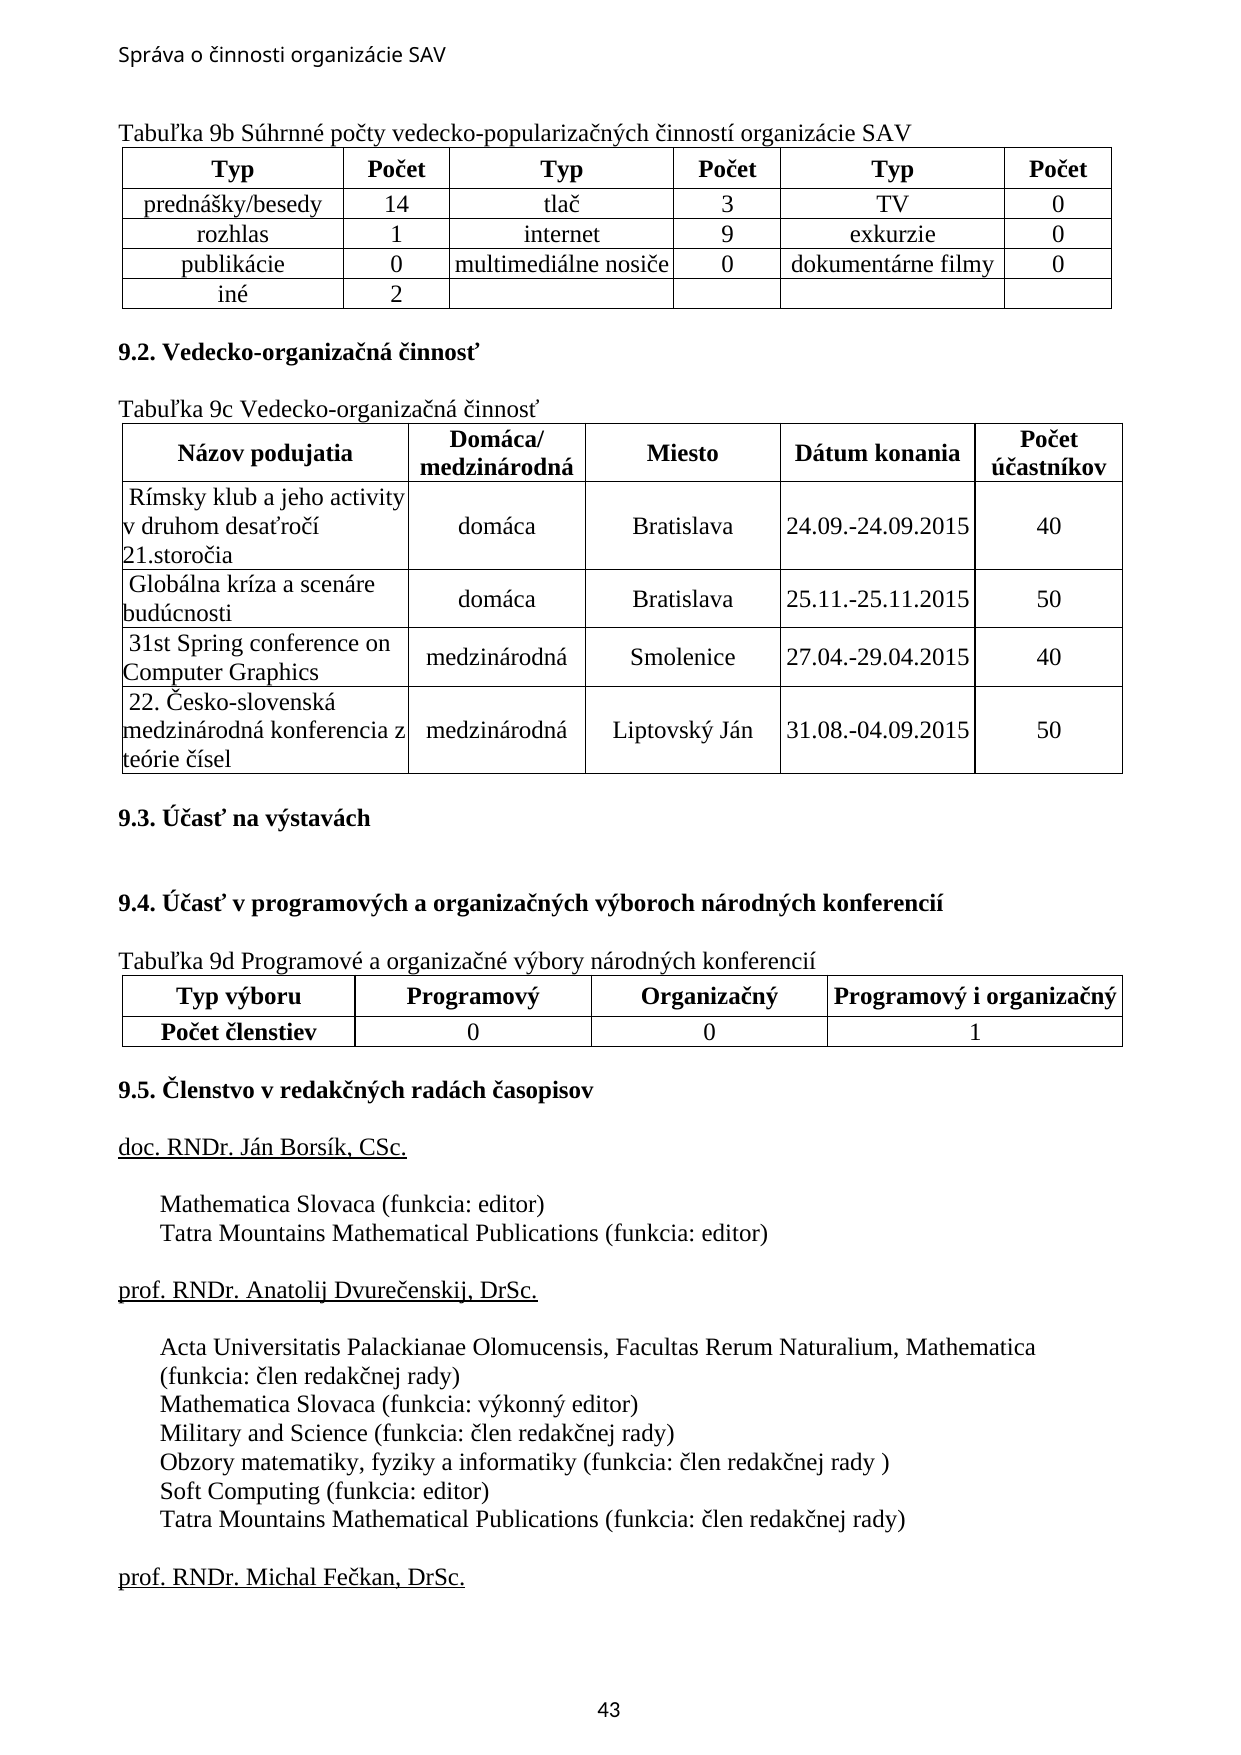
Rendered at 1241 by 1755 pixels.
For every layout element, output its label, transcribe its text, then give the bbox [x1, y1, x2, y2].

table_cell Počet členstiev [123, 1017, 354, 1046]
table_cell Smolenice [586, 628, 780, 686]
table_cell Bratislava [586, 570, 780, 627]
table_header Domáca/ medzinárodná [409, 424, 585, 481]
text 9.2. Vedecko-organizačná činnosť [118, 308, 1122, 394]
table_cell 25.11.-25.11.2015 [781, 570, 974, 627]
table_cell 22. Česko-slovenská medzinárodná konferencia z teórie čísel [123, 687, 408, 773]
table_header Názov podujatia [123, 424, 408, 481]
table_header Počet účastníkov [976, 424, 1122, 481]
table_cell domáca [409, 570, 585, 627]
table_cell iné [123, 279, 343, 307]
table_cell medzinárodná [409, 628, 585, 686]
table_cell domáca [409, 482, 585, 568]
table_cell [1005, 279, 1111, 307]
table_cell [450, 279, 673, 307]
text Soft Computing (funkcia: editor) [159, 1476, 1122, 1504]
text Tatra Mountains Mathematical Publications (funkcia: editor) [159, 1218, 1122, 1275]
table_cell 27.04.-29.04.2015 [781, 628, 974, 686]
table_cell [674, 279, 780, 307]
table_header Počet [1005, 148, 1111, 188]
table_cell 9 [674, 219, 780, 248]
table_cell Globálna kríza a scenáre budúcnosti [123, 570, 408, 627]
table_cell Rímsky klub a jeho activity v druhom desaťročí 21.storočia [123, 482, 408, 568]
table_cell 31.08.-04.09.2015 [781, 687, 974, 773]
table_header Počet [344, 148, 449, 188]
table_cell publikácie [123, 249, 343, 278]
table_cell exkurzie [781, 219, 1004, 248]
table_cell 40 [976, 482, 1122, 568]
text Mathematica Slovaca (funkcia: výkonný editor) [159, 1389, 1122, 1418]
table_header Typ [781, 148, 1004, 188]
table_cell 2 [344, 279, 449, 307]
table_cell 0 [592, 1017, 827, 1046]
table_cell 0 [344, 249, 449, 278]
table_cell medzinárodná [409, 687, 585, 773]
text 9.5. Členstvo v redakčných radách časopisov [118, 1047, 1122, 1132]
table_cell 0 [356, 1017, 591, 1046]
text 9.3. Účasť na výstavách [118, 774, 1122, 888]
text Military and Science (funkcia: člen redakčnej rady) [159, 1418, 1122, 1447]
text prof. RNDr. Anatolij Dvurečenskij, DrSc. [118, 1275, 1122, 1332]
table_header Počet [674, 148, 780, 188]
table_cell 50 [976, 687, 1122, 773]
text doc. RNDr. Ján Borsík, CSc. [118, 1132, 1122, 1189]
table_cell 0 [1005, 249, 1111, 278]
table_cell 31st Spring conference on Computer Graphics [123, 628, 408, 686]
table_cell 40 [976, 628, 1122, 686]
table_cell rozhlas [123, 219, 343, 248]
text Obzory matematiky, fyziky a informatiky (funkcia: člen redakčnej rady ) [159, 1447, 1122, 1476]
table_cell Bratislava [586, 482, 780, 568]
text Acta Universitatis Palackianae Olomucensis, Facultas Rerum Naturalium, Mathematica (funkcia: člen redakčnej rady) [159, 1332, 1122, 1389]
table_cell 14 [344, 189, 449, 218]
table_cell 24.09.-24.09.2015 [781, 482, 974, 568]
table_cell Liptovský Ján [586, 687, 780, 773]
table_header Typ výboru [123, 976, 354, 1016]
table_cell [781, 279, 1004, 307]
table_cell internet [450, 219, 673, 248]
text Tabuľka 9b Súhrnné počty vedecko-popularizačných činností organizácie SAV [118, 118, 1122, 147]
table_cell 0 [1005, 189, 1111, 218]
table_header Programový i organizačný [828, 976, 1122, 1016]
text Tabuľka 9c Vedecko-organizačná činnosť [118, 394, 1122, 423]
table_cell TV [781, 189, 1004, 218]
table_cell multimediálne nosiče [450, 249, 673, 278]
table_header Dátum konania [781, 424, 974, 481]
table_cell 3 [674, 189, 780, 218]
table_cell 1 [344, 219, 449, 248]
table_header Miesto [586, 424, 780, 481]
table_cell dokumentárne filmy [781, 249, 1004, 278]
table_header Organizačný [592, 976, 827, 1016]
text Tatra Mountains Mathematical Publications (funkcia: člen redakčnej rady) [159, 1504, 1122, 1562]
table_header Typ [450, 148, 673, 188]
table_cell tlač [450, 189, 673, 218]
text Mathematica Slovaca (funkcia: editor) [159, 1189, 1122, 1218]
text prof. RNDr. Michal Fečkan, DrSc. [118, 1562, 1122, 1619]
table_cell 50 [976, 570, 1122, 627]
table_header Programový [356, 976, 591, 1016]
table_cell 0 [1005, 219, 1111, 248]
text 9.4. Účasť v programových a organizačných výboroch národných konferencií Tabuľka 9d Programové a organizačné výbory národných konferencií [118, 888, 1122, 974]
table_cell 1 [828, 1017, 1122, 1046]
table_cell prednášky/besedy [123, 189, 343, 218]
table_header Typ [123, 148, 343, 188]
table_cell 0 [674, 249, 780, 278]
